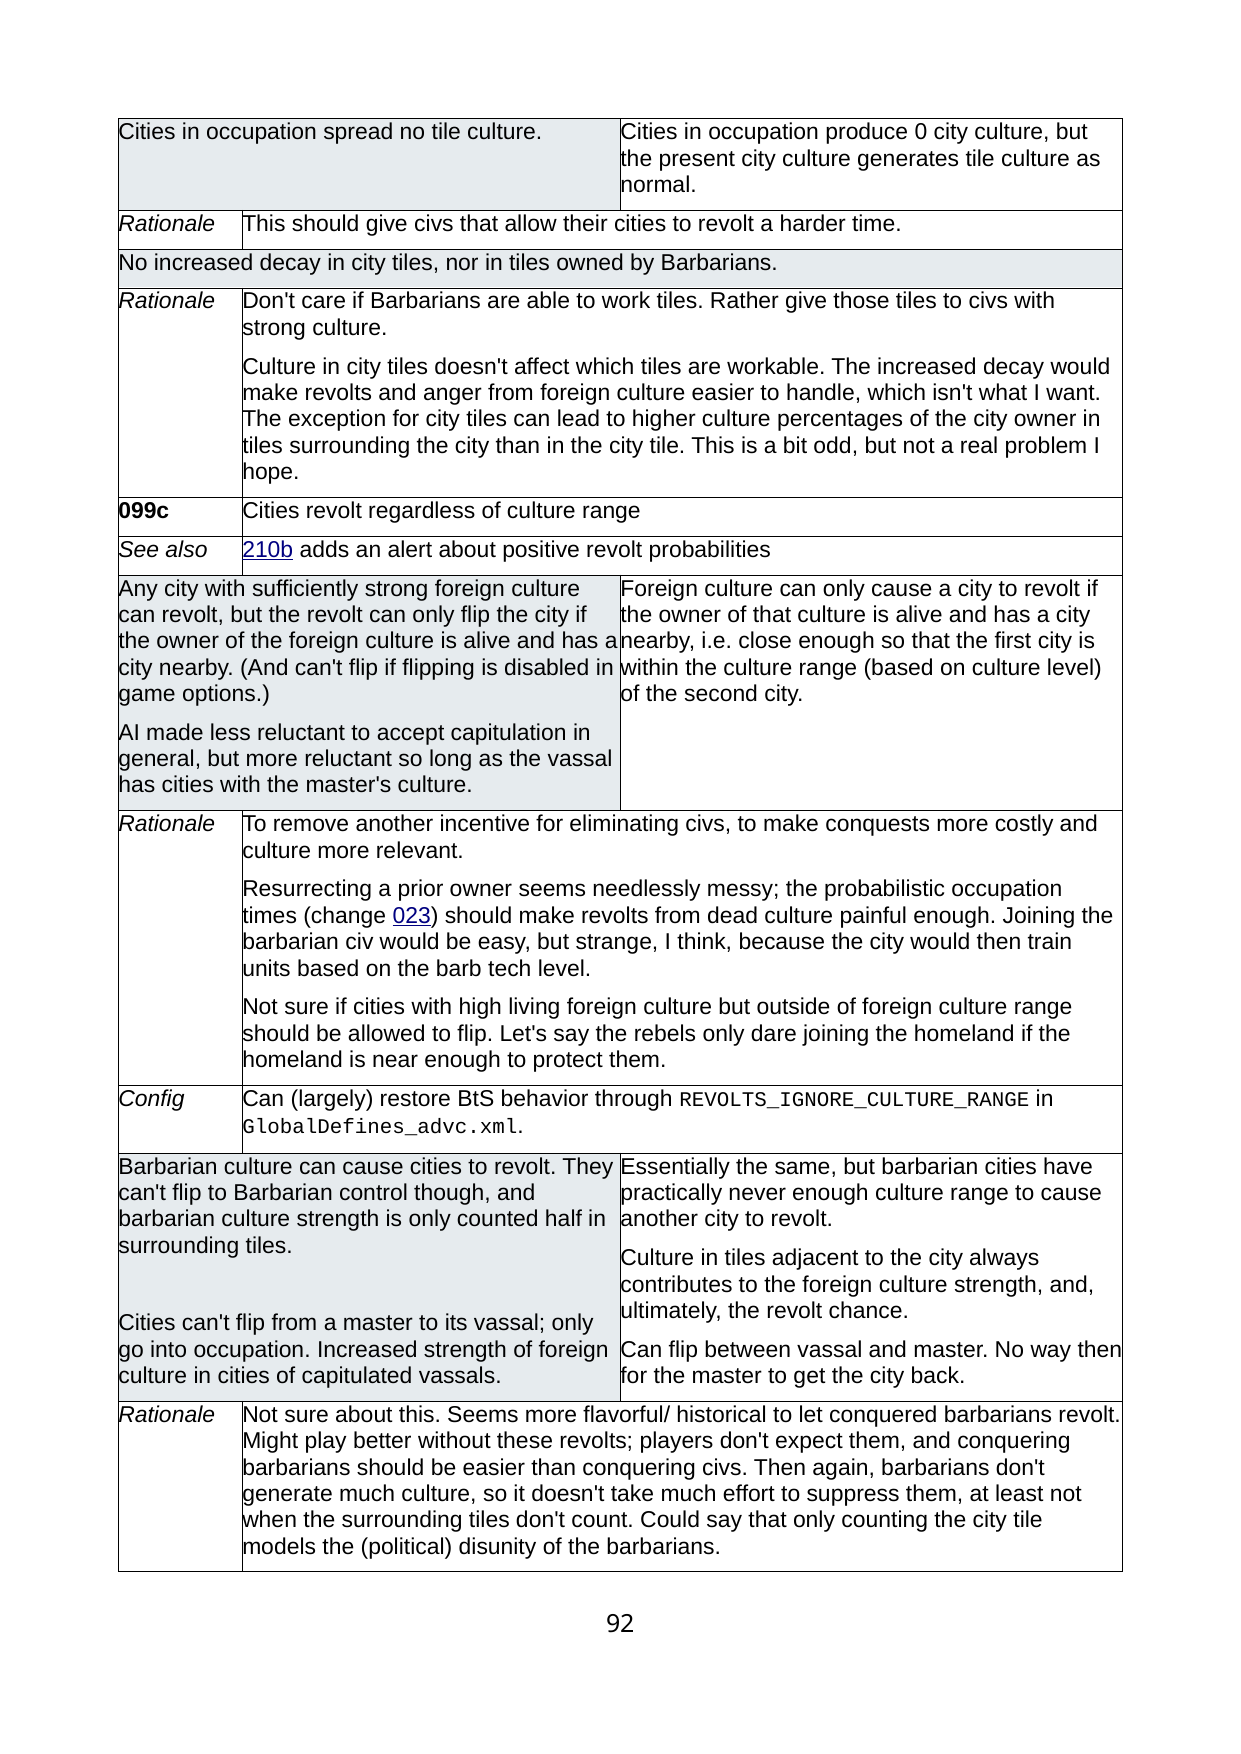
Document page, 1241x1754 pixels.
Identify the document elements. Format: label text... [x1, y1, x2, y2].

table_cell Foreign culture can only cause a city to revolt if the owner of that culture is alive and has a city nearby, i.e. close enough so that the first city is within the culture range (based on culture level) of the second city. [621, 576, 1122, 810]
table_cell Rationale [119, 211, 242, 248]
table_cell Not sure about this. Seems more flavorful/ historical to let conquered barbarians revolt. Might play better without these revolts; players don't expect them, and conquering barbarians should be easier than conquering civs. Then again, barbarians don't generate much culture, so it doesn't take much effort to suppress them, at least not when the surrounding tiles don't count. Could say that only counting the city tile models the (political) disunity of the barbarians. [243, 1402, 1122, 1571]
table_cell Any city with sufficiently strong foreign culture can revolt, but the revolt can only flip the city if the owner of the foreign culture is alive and has a city nearby. (And can't flip if flipping is disabled in game options.) AI made less reluctant to accept capitulation in general, but more reluctant so long as the vassal has cities with the master's culture. [119, 576, 620, 810]
table_cell 210b adds an alert about positive revolt probabilities [243, 537, 1122, 574]
table_cell Cities in occupation spread no tile culture. [119, 119, 620, 210]
table_cell Rationale [119, 811, 242, 1085]
table_cell 099c [119, 498, 242, 536]
table_cell Barbarian culture can cause cities to revolt. They can't flip to Barbarian control though, and barbarian culture strength is only counted half in surrounding tiles. Cities can't flip from a master to its vassal; only go into occupation. Increased strength of foreign culture in cities of capitulated vassals. [119, 1154, 620, 1401]
table_cell Rationale [119, 289, 242, 497]
table_cell Cities in occupation produce 0 city culture, but the present city culture generates tile culture as normal. [621, 119, 1122, 210]
table_cell This should give civs that allow their cities to revolt a harder time. [243, 211, 1122, 248]
table_cell Essentially the same, but barbarian cities have practically never enough culture range to cause another city to revolt. Culture in tiles adjacent to the city always contributes to the foreign culture strength, and, ultimately, the revolt chance. Can flip between vassal and master. No way then for the master to get the city back. [621, 1154, 1122, 1401]
table_cell See also [119, 537, 242, 574]
table_cell Don't care if Barbarians are able to work tiles. Rather give those tiles to civs with strong culture. Culture in city tiles doesn't affect which tiles are workable. The increased decay would make revolts and anger from foreign culture easier to handle, which isn't what I want. The exception for city tiles can lead to higher culture percentages of the city owner in tiles surrounding the city than in the city tile. This is a bit odd, but not a real problem I hope. [243, 289, 1122, 497]
table_cell No increased decay in city tiles, nor in tiles owned by Barbarians. [119, 250, 1122, 287]
table_cell Config [119, 1086, 242, 1153]
table_cell Cities revolt regardless of culture range [243, 498, 1122, 536]
table_cell To remove another incentive for eliminating civs, to make conquests more costly and culture more relevant. Resurrecting a prior owner seems needlessly messy; the probabilistic occupation times (change 023) should make revolts from dead culture painful enough. Joining the barbarian civ would be easy, but strange, I think, because the city would then train units based on the barb tech level. Not sure if cities with high living foreign culture but outside of foreign culture range should be allowed to flip. Let's say the rebels only dare joining the homeland if the homeland is near enough to protect them. [243, 811, 1122, 1085]
table_cell Rationale [119, 1402, 242, 1571]
table_cell Can (largely) restore BtS behavior through REVOLTS_IGNORE_CULTURE_RANGE in GlobalDefines_advc.xml. [243, 1086, 1122, 1153]
